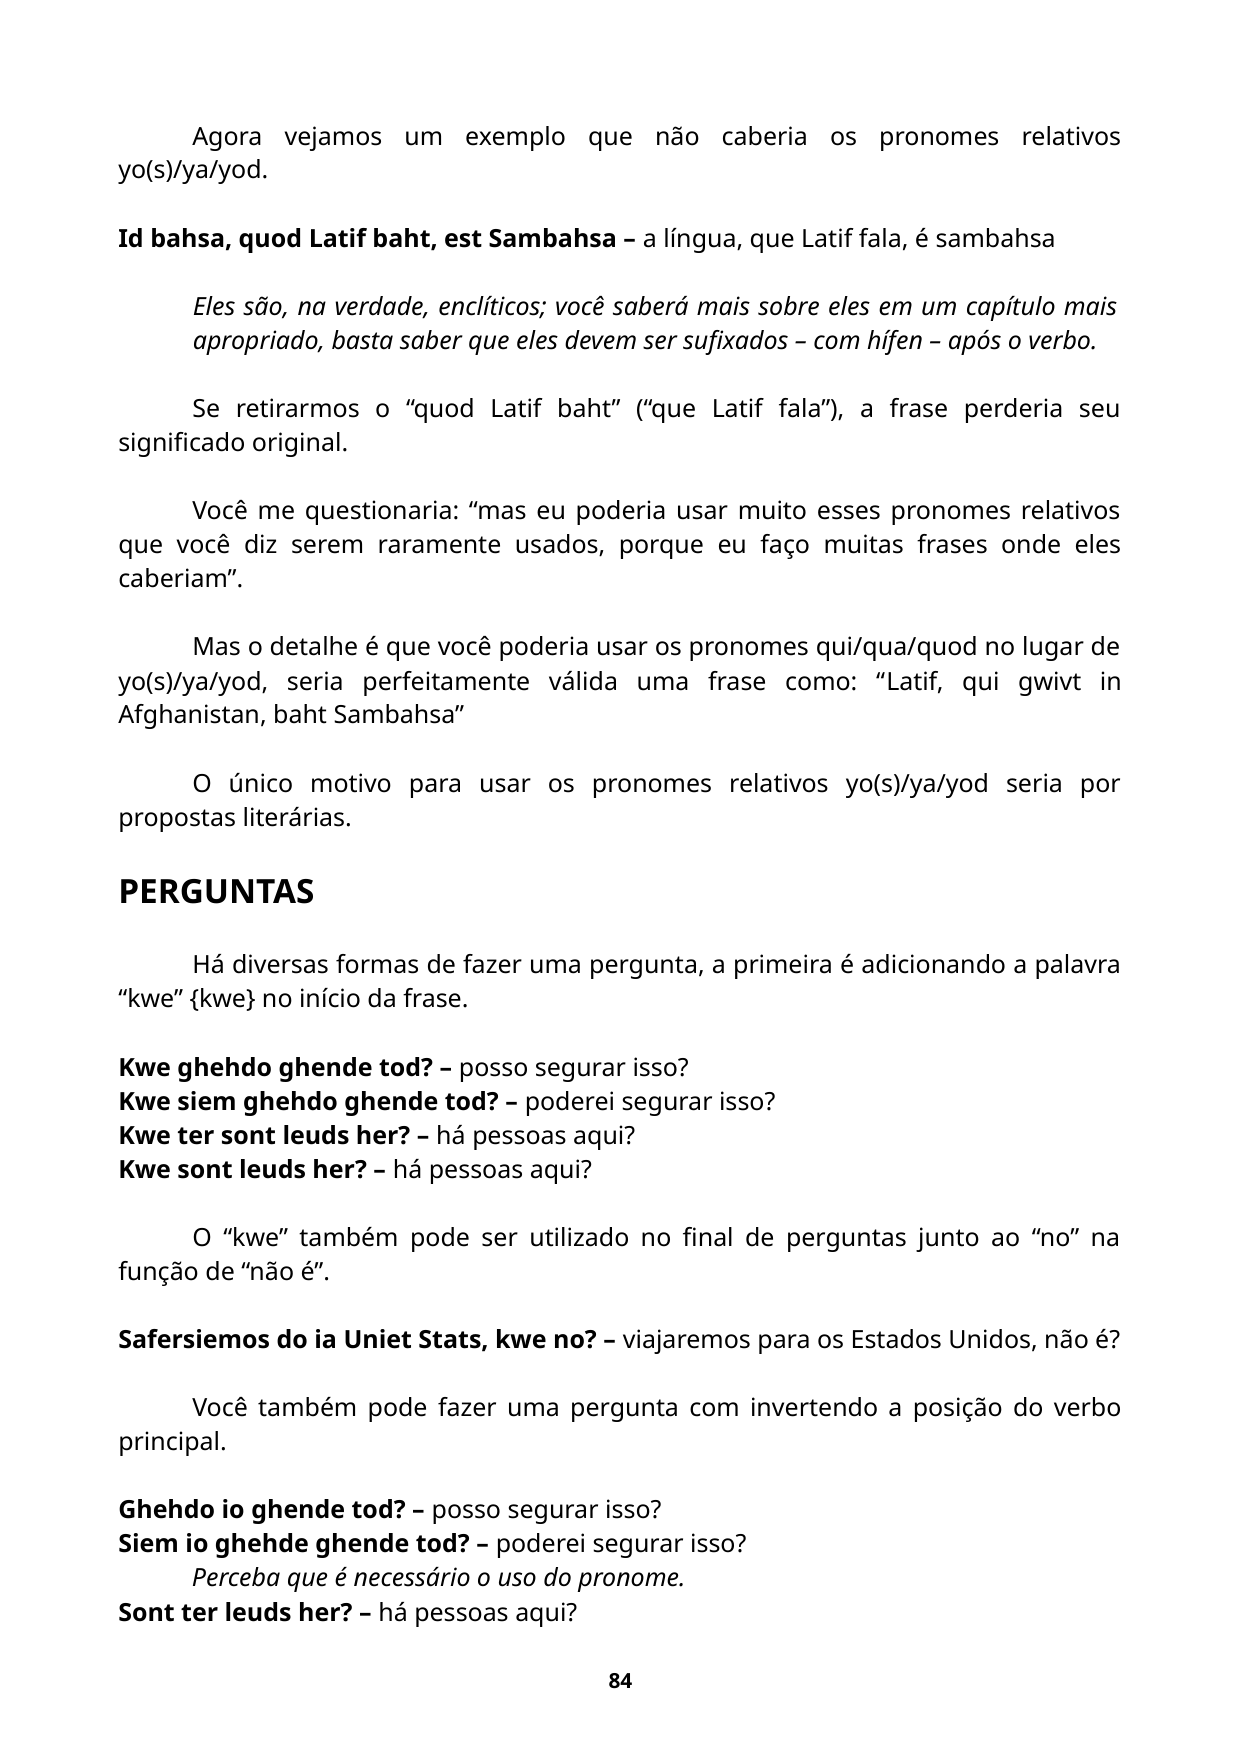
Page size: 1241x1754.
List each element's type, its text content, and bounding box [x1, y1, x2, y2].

subtitle PERGUNTAS [118, 867, 1122, 913]
text Kwe ter sont leuds her? – há pessoas aqui? [118, 1117, 1122, 1151]
text Id bahsa, quod Latif baht, est Sambahsa – a língua, que Latif fala, é sambahsa [118, 220, 1122, 254]
text Kwe siem ghehdo ghende tod? – poderei segurar isso? [118, 1083, 1122, 1117]
text O “kwe” também pode ser utilizado no final de perguntas junto ao “no” na função de “não é”. [118, 1219, 1122, 1288]
text Agora vejamos um exemplo que não caberia os pronomes relativos yo(s)/ya/yod. [118, 118, 1122, 186]
text Ghehdo io ghende tod? – posso segurar isso? [118, 1492, 1122, 1526]
text Mas o detalhe é que você poderia usar os pronomes qui/qua/quod no lugar de yo(s)/ya/yod, seria perfeitamente válida uma frase como: “Latif, qui gwivt in Afghanistan, baht Sambahsa” [118, 629, 1122, 731]
text Se retirarmos o “quod Latif baht” (“que Latif fala”), a frase perderia seu significado original. [118, 391, 1122, 459]
text Eles são, na verdade, enclíticos; você saberá mais sobre eles em um capítulo mais apropriado, basta saber que eles devem ser sufixados – com hífen – após o verbo. [193, 288, 1122, 357]
text Sont ter leuds her? – há pessoas aqui? [118, 1594, 1122, 1628]
text Kwe sont leuds her? – há pessoas aqui? [118, 1151, 1122, 1185]
text Você também pode fazer uma pergunta com invertendo a posição do verbo principal. [118, 1390, 1122, 1458]
text Kwe ghehdo ghende tod? – posso segurar isso? [118, 1049, 1122, 1083]
text O único motivo para usar os pronomes relativos yo(s)/ya/yod seria por propostas literárias. [118, 765, 1122, 833]
text Siem io ghehde ghende tod? – poderei segurar isso? [118, 1526, 1122, 1560]
text Há diversas formas de fazer uma pergunta, a primeira é adicionando a palavra “kwe” {kwe} no início da frase. [118, 947, 1122, 1015]
text Você me questionaria: “mas eu poderia usar muito esses pronomes relativos que você diz serem raramente usados, porque eu faço muitas frases onde eles caberiam”. [118, 493, 1122, 595]
text Safersiemos do ia Uniet Stats, kwe no? – viajaremos para os Estados Unidos, não é? [118, 1322, 1122, 1356]
text Perceba que é necessário o uso do pronome. [192, 1560, 1122, 1594]
